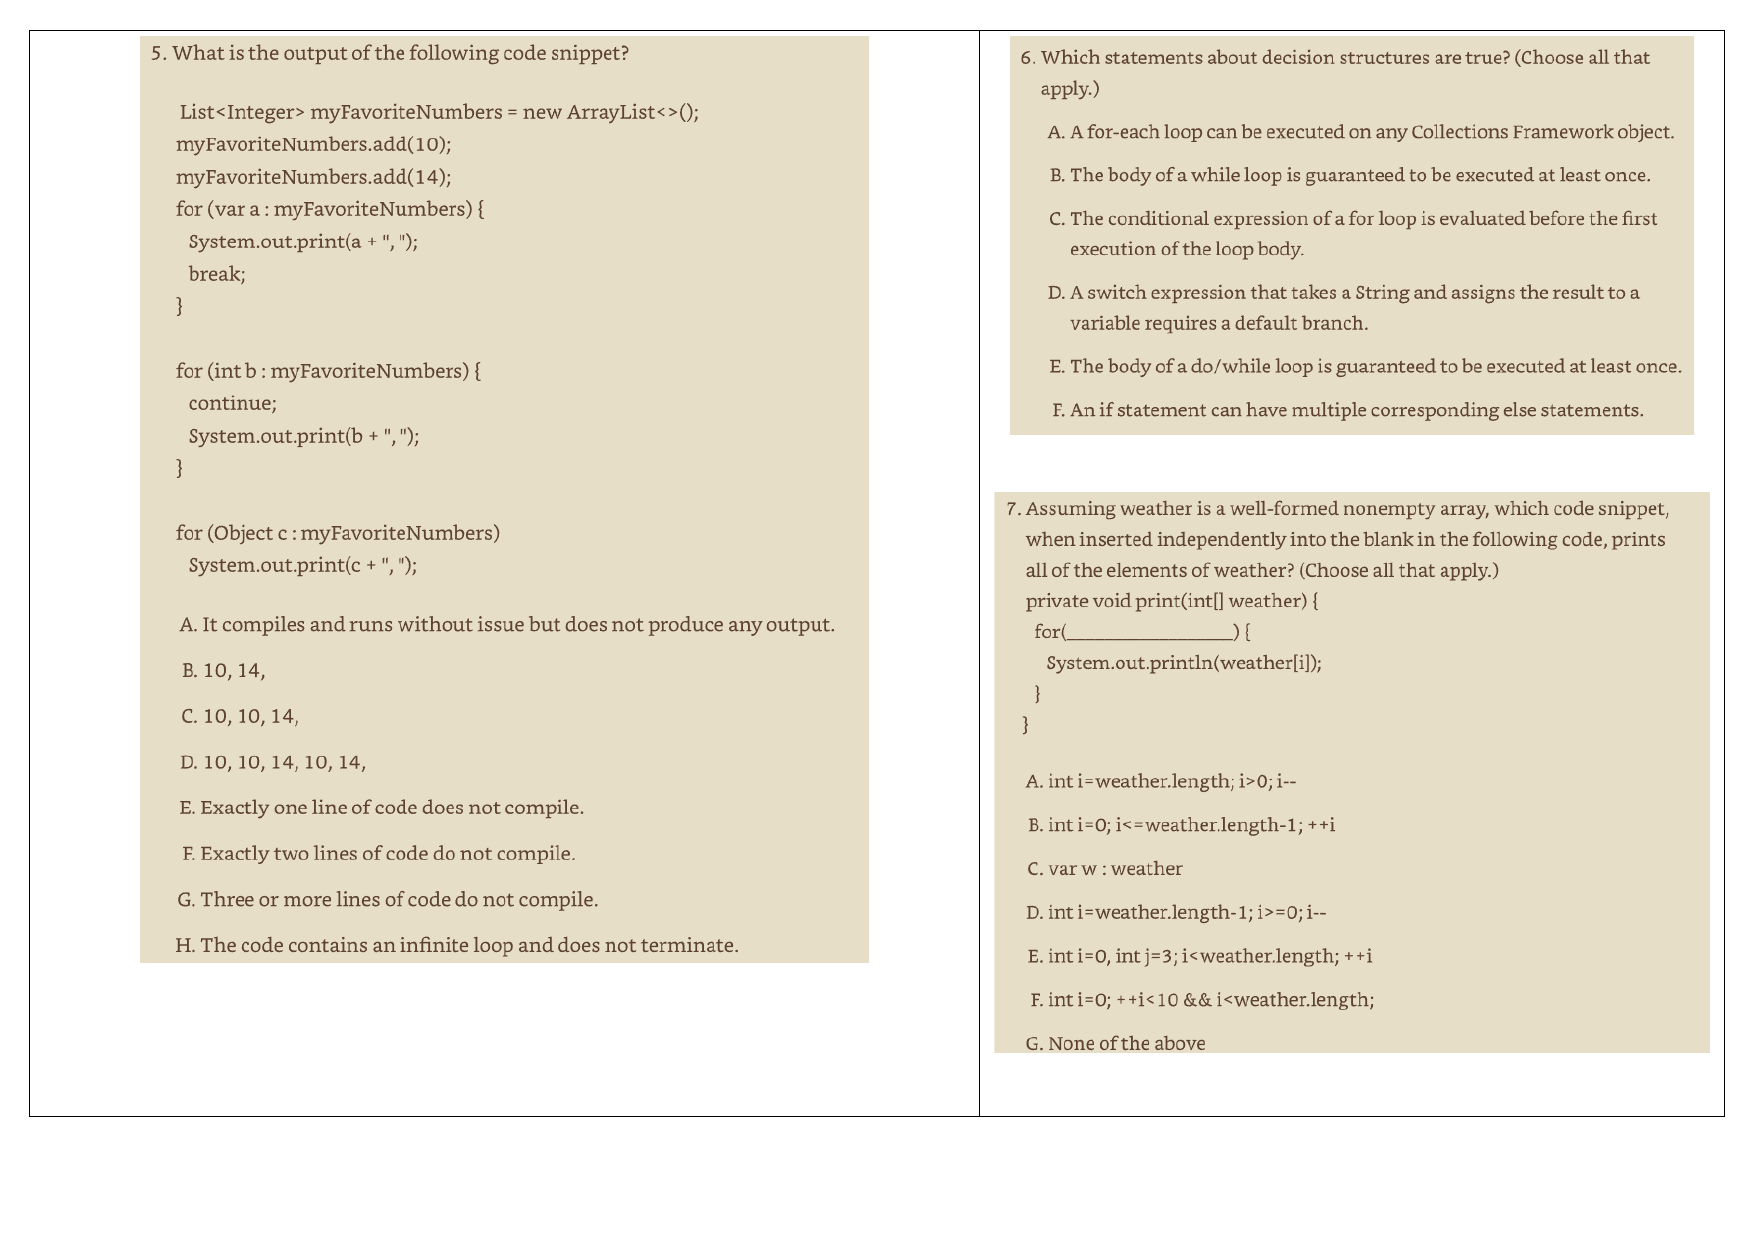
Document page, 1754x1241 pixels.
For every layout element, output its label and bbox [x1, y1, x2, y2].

picture [1010, 36, 1695, 435]
picture [140, 36, 870, 963]
table_cell [980, 31, 1724, 1116]
picture [994, 492, 1710, 1053]
table_cell [30, 31, 979, 1116]
